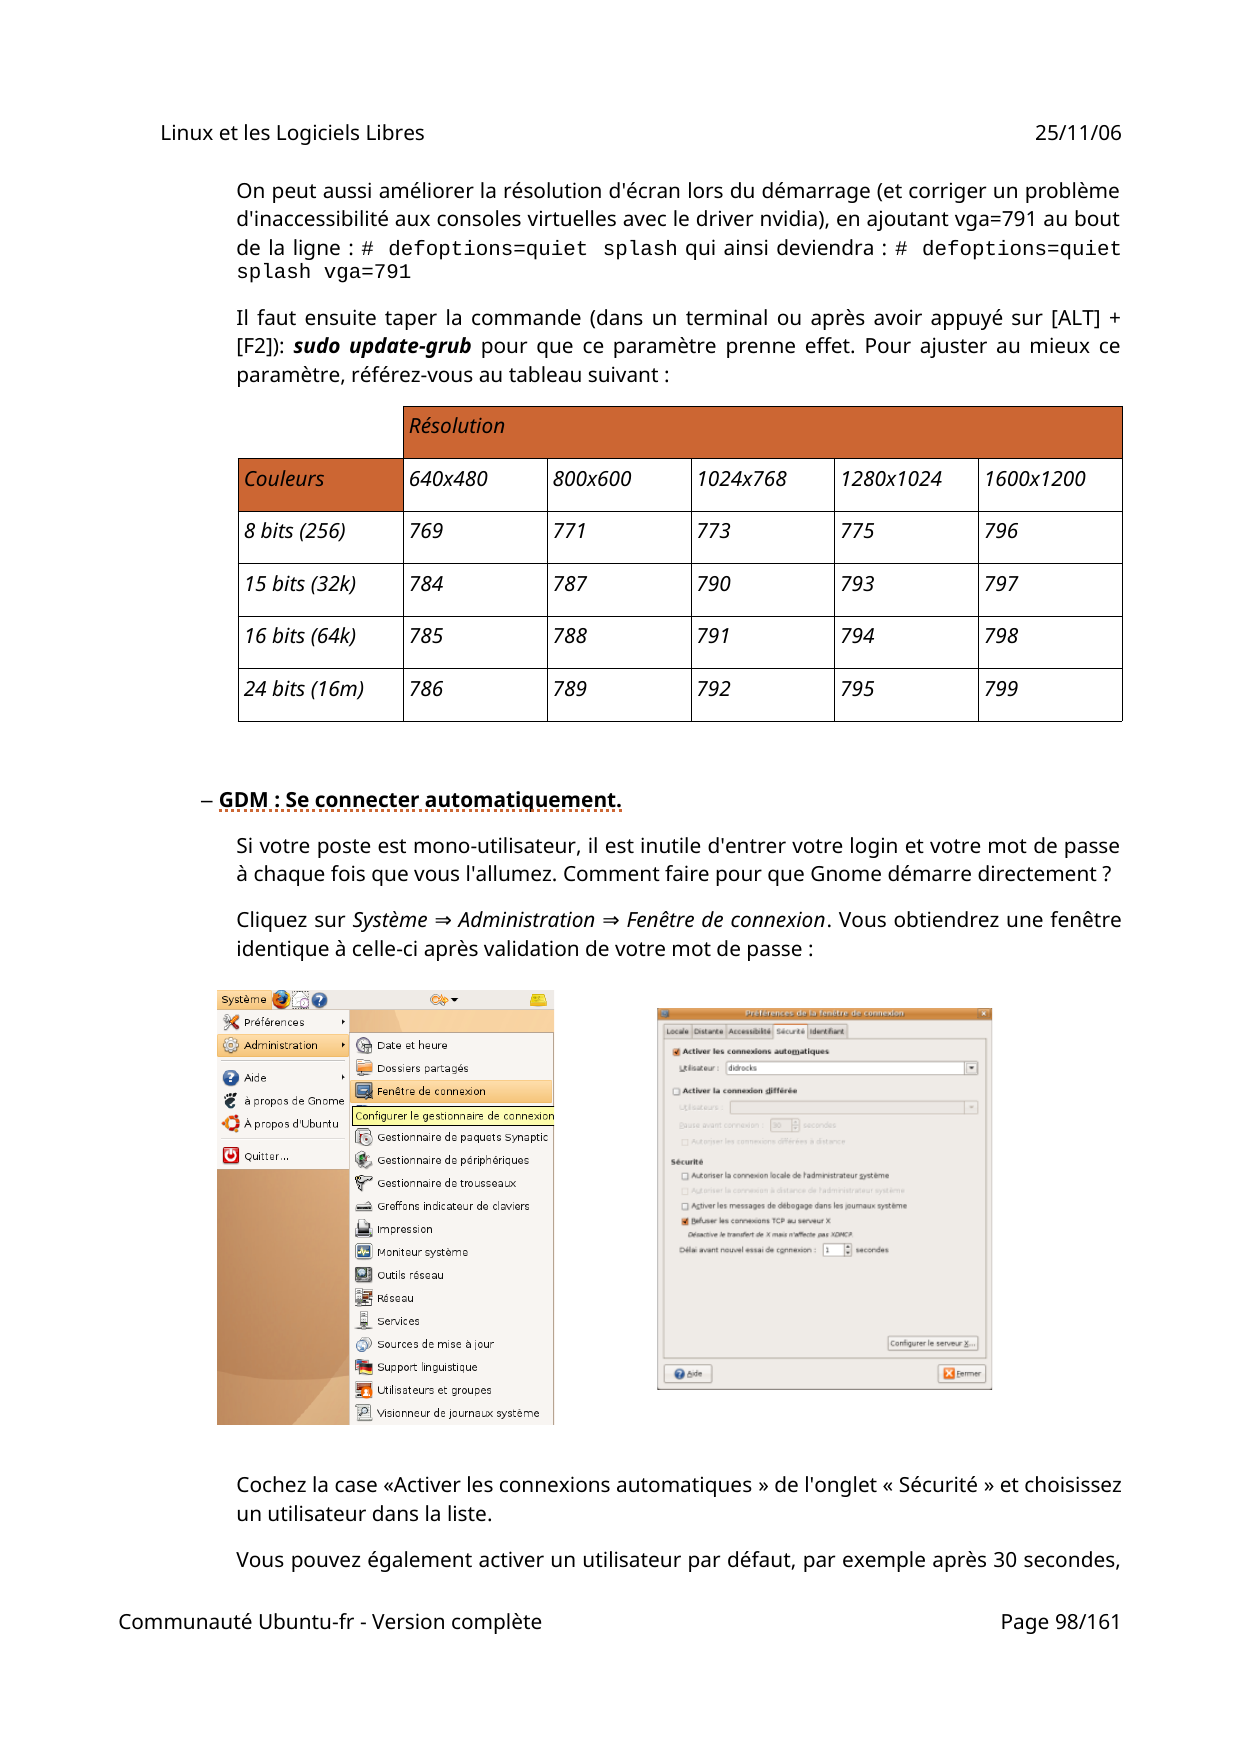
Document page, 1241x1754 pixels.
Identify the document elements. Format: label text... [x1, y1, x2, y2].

picture [657, 1008, 993, 1390]
table_cell 775 [835, 512, 978, 563]
table_cell 800x600 [548, 459, 691, 511]
table_cell 788 [548, 617, 691, 668]
text Cochez la case «Activer les connexions automatiques » de l'onglet « Sécurité » et choisissez un utilisateur dans la liste. [236, 1470, 1122, 1527]
table_cell 769 [404, 512, 547, 563]
table_cell 773 [692, 512, 834, 563]
table_header Résolution [404, 407, 1122, 458]
table_cell 787 [548, 564, 691, 616]
table_cell 786 [404, 669, 547, 721]
table_cell 797 [979, 564, 1122, 616]
table_cell 798 [979, 617, 1122, 668]
table_cell 794 [835, 617, 978, 668]
table_cell 793 [835, 564, 978, 616]
table_cell 792 [692, 669, 834, 721]
table_cell 15 bits (32k) [239, 564, 403, 616]
text Cliquez sur Système ⇒ Administration ⇒ Fenêtre de connexion. Vous obtiendrez une fenêtre identique à celle-ci après validation de votre mot de passe : [236, 906, 1122, 962]
table_cell 1600x1200 [979, 459, 1122, 511]
subtitle GDM : Se connecter automatiquement. [201, 785, 1122, 813]
table_cell Couleurs [239, 459, 403, 511]
table_cell 24 bits (16m) [239, 669, 403, 721]
text Il faut ensuite taper la commande (dans un terminal ou après avoir appuyé sur [ALT] + [F2]): sudo update-grub pour que ce paramètre prenne effet. Pour ajuster au mieux ce paramètre, référez-vous au tableau suivant : [236, 303, 1122, 388]
table_cell 8 bits (256) [239, 512, 403, 563]
table_cell 789 [548, 669, 691, 721]
table_cell 784 [404, 564, 547, 616]
picture [217, 990, 555, 1425]
table_cell 16 bits (64k) [239, 617, 403, 668]
table_cell 1024x768 [692, 459, 834, 511]
table_cell 791 [692, 617, 834, 668]
table_cell 795 [835, 669, 978, 721]
table_cell 1280x1024 [835, 459, 978, 511]
table_cell 799 [979, 669, 1122, 721]
table_cell 796 [979, 512, 1122, 563]
table_cell 640x480 [404, 459, 547, 511]
table_header [238, 406, 403, 458]
table_cell 785 [404, 617, 547, 668]
table_cell 771 [548, 512, 691, 563]
text On peut aussi améliorer la résolution d'écran lors du démarrage (et corriger un problème d'inaccessibilité aux consoles virtuelles avec le driver nvidia), en ajoutant vga=791 au bout de la ligne : # defoptions=quiet splash qui ainsi deviendra : # defoptions=quiet splash vga=791 [236, 176, 1122, 285]
text Vous pouvez également activer un utilisateur par défaut, par exemple après 30 secondes, [236, 1545, 1122, 1573]
table_cell 790 [692, 564, 834, 616]
text Si votre poste est mono-utilisateur, il est inutile d'entrer votre login et votre mot de passe à chaque fois que vous l'allumez. Comment faire pour que Gnome démarre directement ? [236, 831, 1122, 888]
